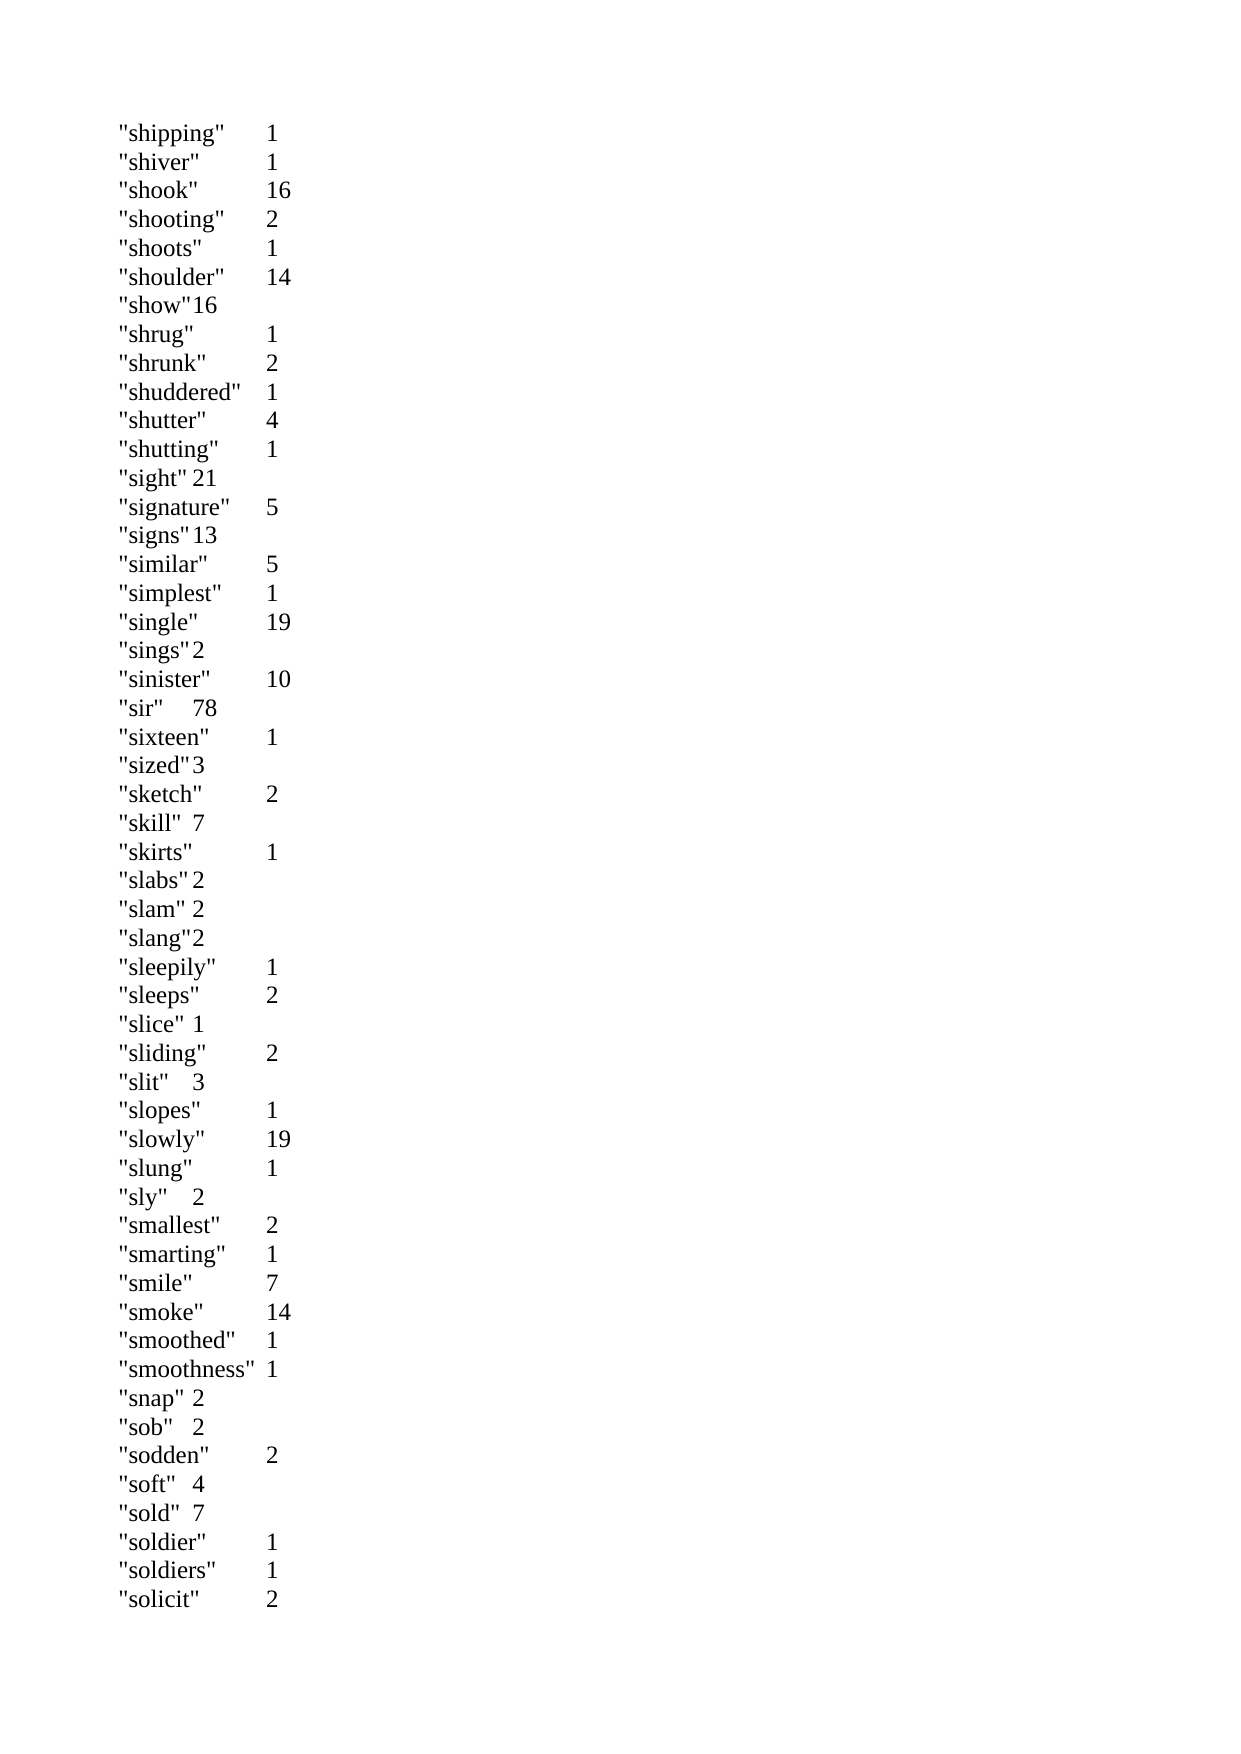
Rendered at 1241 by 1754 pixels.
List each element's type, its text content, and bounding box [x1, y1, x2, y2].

text "shrunk" 2 [118, 348, 1122, 377]
text "show" 16 [118, 291, 1122, 319]
text "sir" 78 [118, 693, 1122, 722]
text "similar" 5 [118, 549, 1122, 578]
text "sob" 2 [118, 1412, 1122, 1441]
text "skirts" 1 [118, 837, 1122, 866]
text "smarting" 1 [118, 1239, 1122, 1268]
text "shutting" 1 [118, 434, 1122, 463]
text "soft" 4 [118, 1469, 1122, 1498]
text "sliding" 2 [118, 1038, 1122, 1067]
text "sixteen" 1 [118, 722, 1122, 751]
text "slam" 2 [118, 894, 1122, 923]
text "shoulder" 14 [118, 262, 1122, 291]
text "solicit" 2 [118, 1584, 1122, 1613]
text "slabs" 2 [118, 866, 1122, 894]
text "shutter" 4 [118, 406, 1122, 434]
text "slang" 2 [118, 923, 1122, 952]
text "sized" 3 [118, 751, 1122, 779]
text "simplest" 1 [118, 578, 1122, 607]
text "soldier" 1 [118, 1527, 1122, 1556]
text "single" 19 [118, 607, 1122, 636]
text "skill" 7 [118, 808, 1122, 837]
text "soldiers" 1 [118, 1556, 1122, 1584]
text "smoothed" 1 [118, 1326, 1122, 1354]
text "slit" 3 [118, 1067, 1122, 1096]
text "shuddered" 1 [118, 377, 1122, 406]
text "slung" 1 [118, 1153, 1122, 1182]
text "signs" 13 [118, 521, 1122, 549]
text "sinister" 10 [118, 664, 1122, 693]
text "slowly" 19 [118, 1124, 1122, 1153]
text "shiver" 1 [118, 147, 1122, 176]
text "shrug" 1 [118, 319, 1122, 348]
text "shook" 16 [118, 176, 1122, 204]
text "shoots" 1 [118, 233, 1122, 262]
text "smallest" 2 [118, 1211, 1122, 1239]
text "sleeps" 2 [118, 981, 1122, 1009]
text "slice" 1 [118, 1009, 1122, 1038]
text "sketch" 2 [118, 779, 1122, 808]
text "shipping" 1 [118, 118, 1122, 147]
text "sold" 7 [118, 1498, 1122, 1527]
text "snap" 2 [118, 1383, 1122, 1412]
text "slopes" 1 [118, 1096, 1122, 1124]
text "signature" 5 [118, 492, 1122, 521]
text "smile" 7 [118, 1268, 1122, 1297]
text "sleepily" 1 [118, 952, 1122, 981]
text "sly" 2 [118, 1182, 1122, 1211]
text "shooting" 2 [118, 204, 1122, 233]
text "sight" 21 [118, 463, 1122, 492]
text "smoke" 14 [118, 1297, 1122, 1326]
text "smoothness" 1 [118, 1354, 1122, 1383]
text "sodden" 2 [118, 1441, 1122, 1469]
text "sings" 2 [118, 636, 1122, 664]
